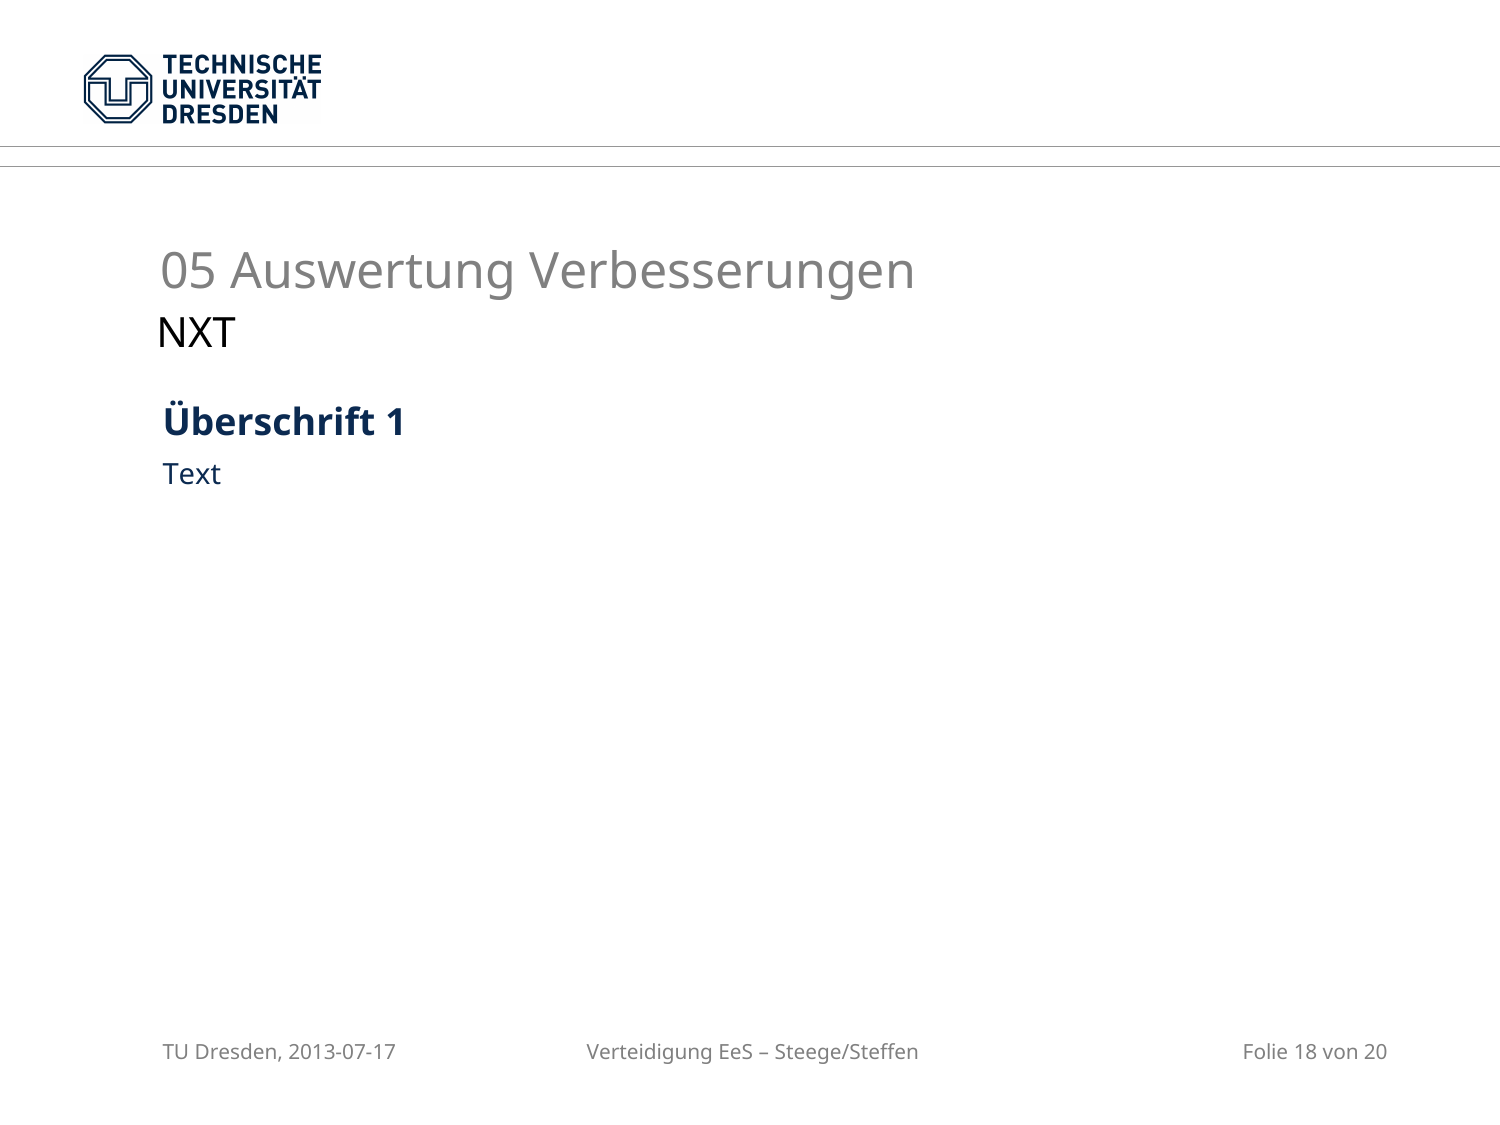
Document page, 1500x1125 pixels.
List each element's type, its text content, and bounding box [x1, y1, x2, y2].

picture [83, 54, 321, 124]
title 05 Auswertung Verbesserungen [160, 230, 1392, 307]
list Überschrift 1 Text [162, 387, 1388, 963]
text_box NXT [156, 299, 1388, 363]
